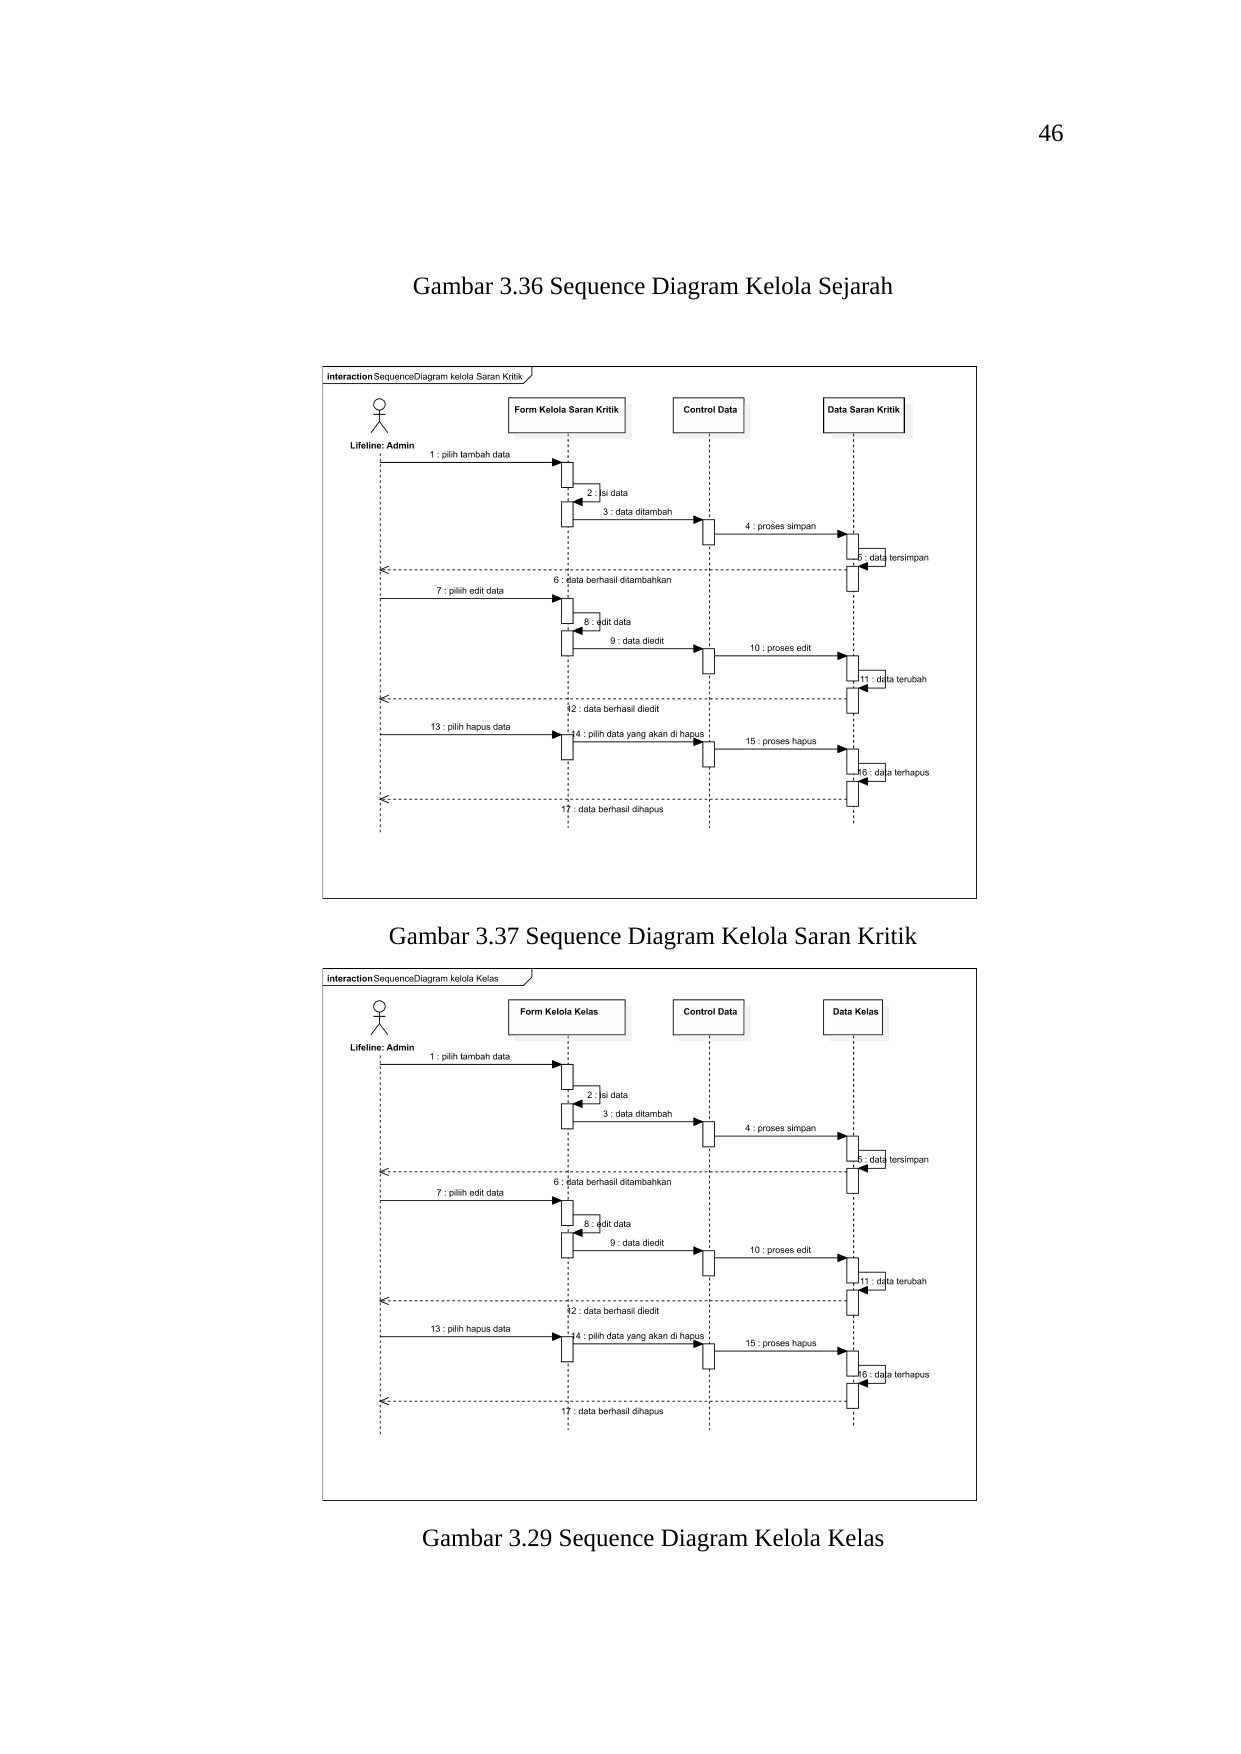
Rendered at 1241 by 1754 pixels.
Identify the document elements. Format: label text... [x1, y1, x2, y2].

picture [322, 968, 977, 1501]
table_header Gambar 3.36 Sequence Diagram Kelola Sejarah Gambar 3.37 Sequence Diagram Kelola Saran Kritik Gambar 3.29 Sequence Diagram Kelola Kelas [236, 266, 1063, 1572]
picture [322, 366, 977, 899]
